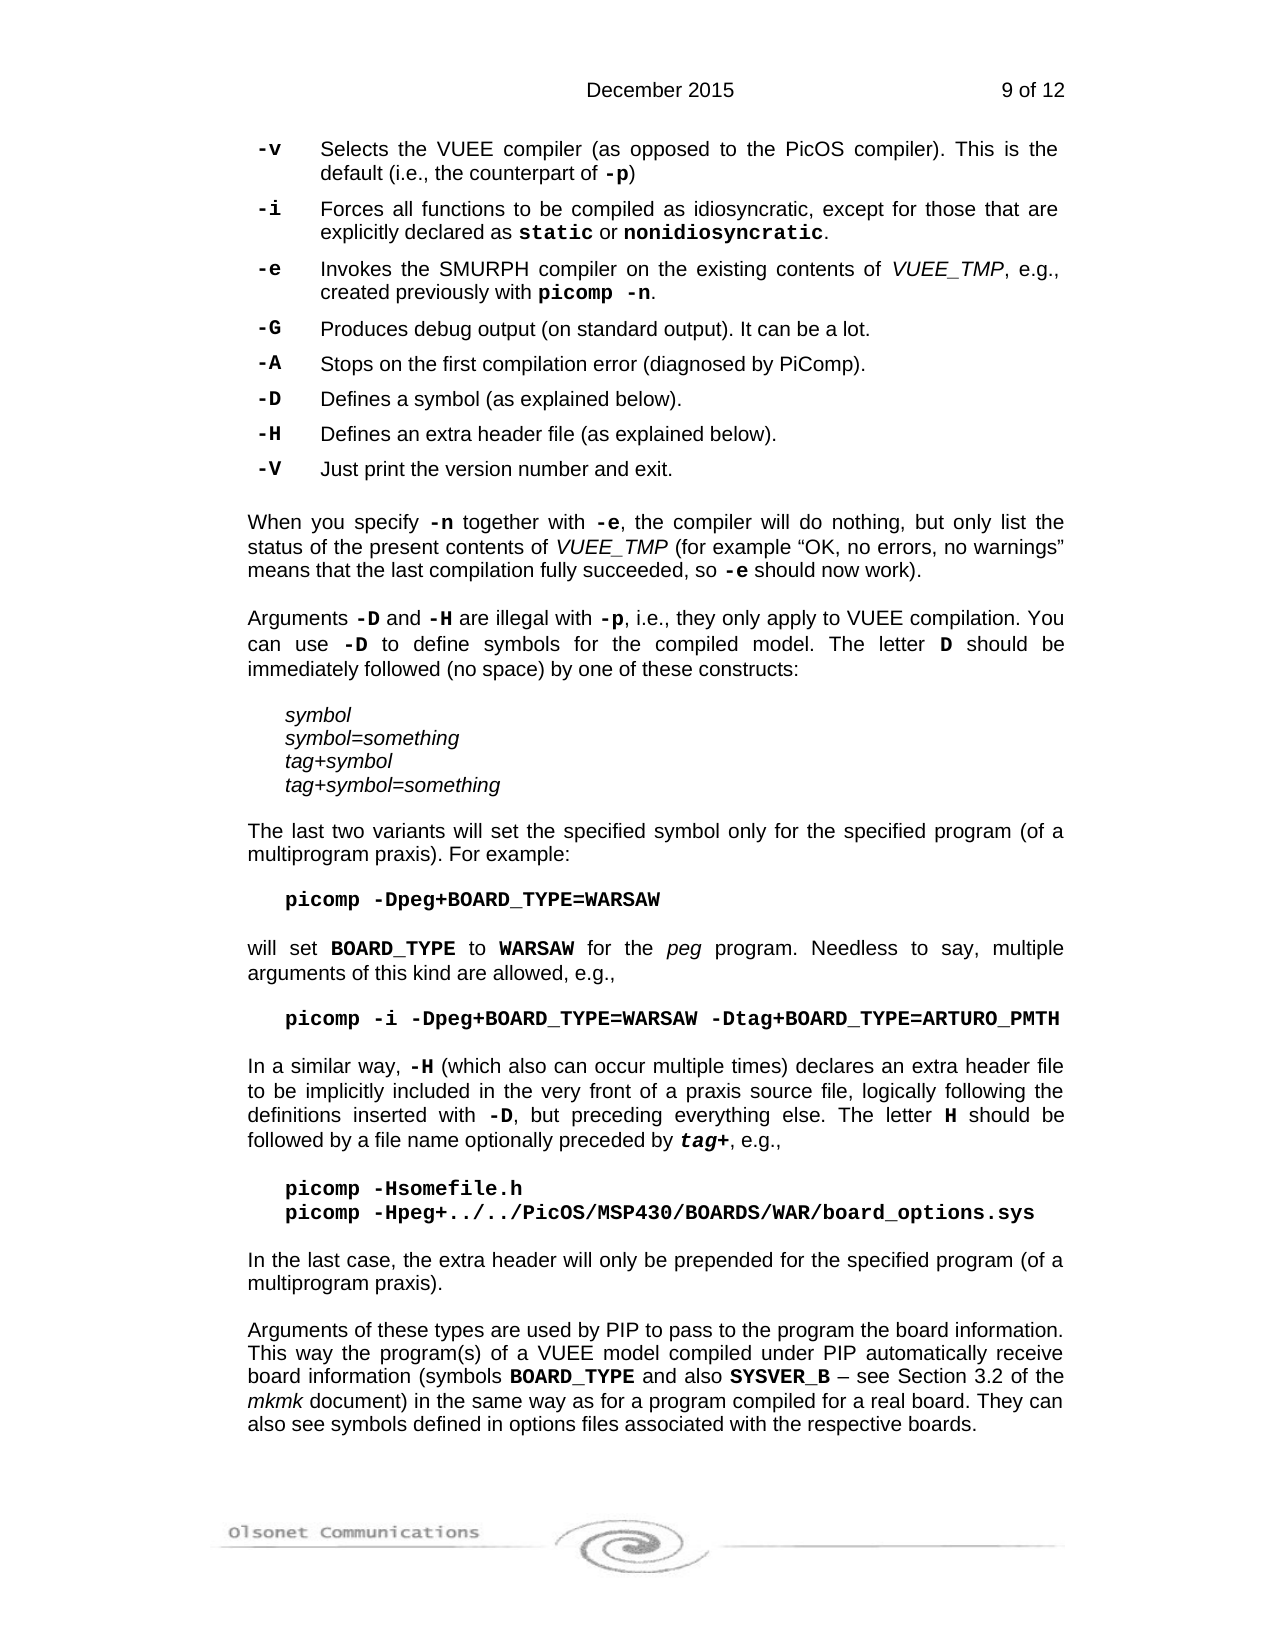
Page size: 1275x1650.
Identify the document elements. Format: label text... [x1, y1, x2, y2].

table_cell Produces debug output (on standard output). It can be a lot. [315, 312, 1065, 347]
text The last two variants will set the specified symbol only for the specified program (of a multiprogram praxis). For example: [247, 820, 1065, 866]
table_cell -G [210, 312, 314, 347]
table_cell -V [210, 452, 314, 487]
text Arguments -D and -H are illegal with -p, i.e., they only apply to VUEE compilation. You can use -D to define symbols for the compiled model. The letter D should be immediately followed (no space) by one of these constructs: [247, 607, 1065, 680]
text symbol=something [285, 727, 1065, 750]
table_cell Defines an extra header file (as explained below). [315, 417, 1065, 452]
text Arguments of these types are used by PIP to pass to the program the board information. This way the program(s) of a VUEE model compiled under PIP automatically receive board information (symbols BOARD_TYPE and also SYSVER_B – see Section 3.2 of the mkmk document) in the same way as for a program compiled for a real board. They can also see symbols defined in options files associated with the respective boards. [247, 1318, 1065, 1436]
table_header -v [210, 132, 314, 192]
text When you specify -n together with -e, the compiler will do nothing, but only list the status of the present contents of VUEE_TMP (for example “OK, no errors, no warnings” means that the last compilation fully succeeded, so -e should now work). [247, 510, 1065, 584]
text picomp -i -Dpeg+BOARD_TYPE=WARSAW -Dtag+BOARD_TYPE=ARTURO_PMTH [285, 1008, 1065, 1032]
table_cell -e [210, 252, 314, 312]
table_cell Forces all functions to be compiled as idiosyncratic, except for those that are explicitly declared as static or nonidiosyncratic. [315, 192, 1065, 252]
text symbol [210, 704, 1065, 727]
text picomp -Hpeg+../../PicOS/MSP430/BOARDS/WAR/board_options.sys [210, 1202, 1065, 1225]
table_cell -H [210, 417, 314, 452]
text In the last case, the extra header will only be prepended for the specified program (of a multiprogram praxis). [247, 1248, 1065, 1295]
table_header Selects the VUEE compiler (as opposed to the PicOS compiler). This is the default (i.e., the counterpart of -p) [315, 132, 1065, 192]
table_cell Just print the version number and exit. [315, 452, 1065, 487]
text picomp -Dpeg+BOARD_TYPE=WARSAW [285, 889, 1065, 913]
text picomp -Hsomefile.h [210, 1177, 1065, 1202]
text tag+symbol [285, 750, 1065, 773]
text In a similar way, -H (which also can occur multiple times) declares an extra header file to be implicitly included in the very front of a praxis source file, logically following the definitions inserted with -D, but preceding everything else. The letter H should be followed by a file name optionally preceded by tag+, e.g., [247, 1055, 1065, 1153]
text will set BOARD_TYPE to WARSAW for the peg program. Needless to say, multiple arguments of this kind are allowed, e.g., [247, 936, 1065, 985]
table_cell Stops on the first compilation error (diagnosed by PiComp). [315, 347, 1065, 382]
table_cell Invokes the SMURPH compiler on the existing contents of VUEE_TMP, e.g., created previously with picomp -n. [315, 252, 1065, 312]
picture [210, 1504, 1065, 1596]
text tag+symbol=something [285, 773, 1065, 797]
table_cell Defines a symbol (as explained below). [315, 382, 1065, 417]
table_cell -i [210, 192, 314, 252]
table_cell -A [210, 347, 314, 382]
table_cell -D [210, 382, 314, 417]
